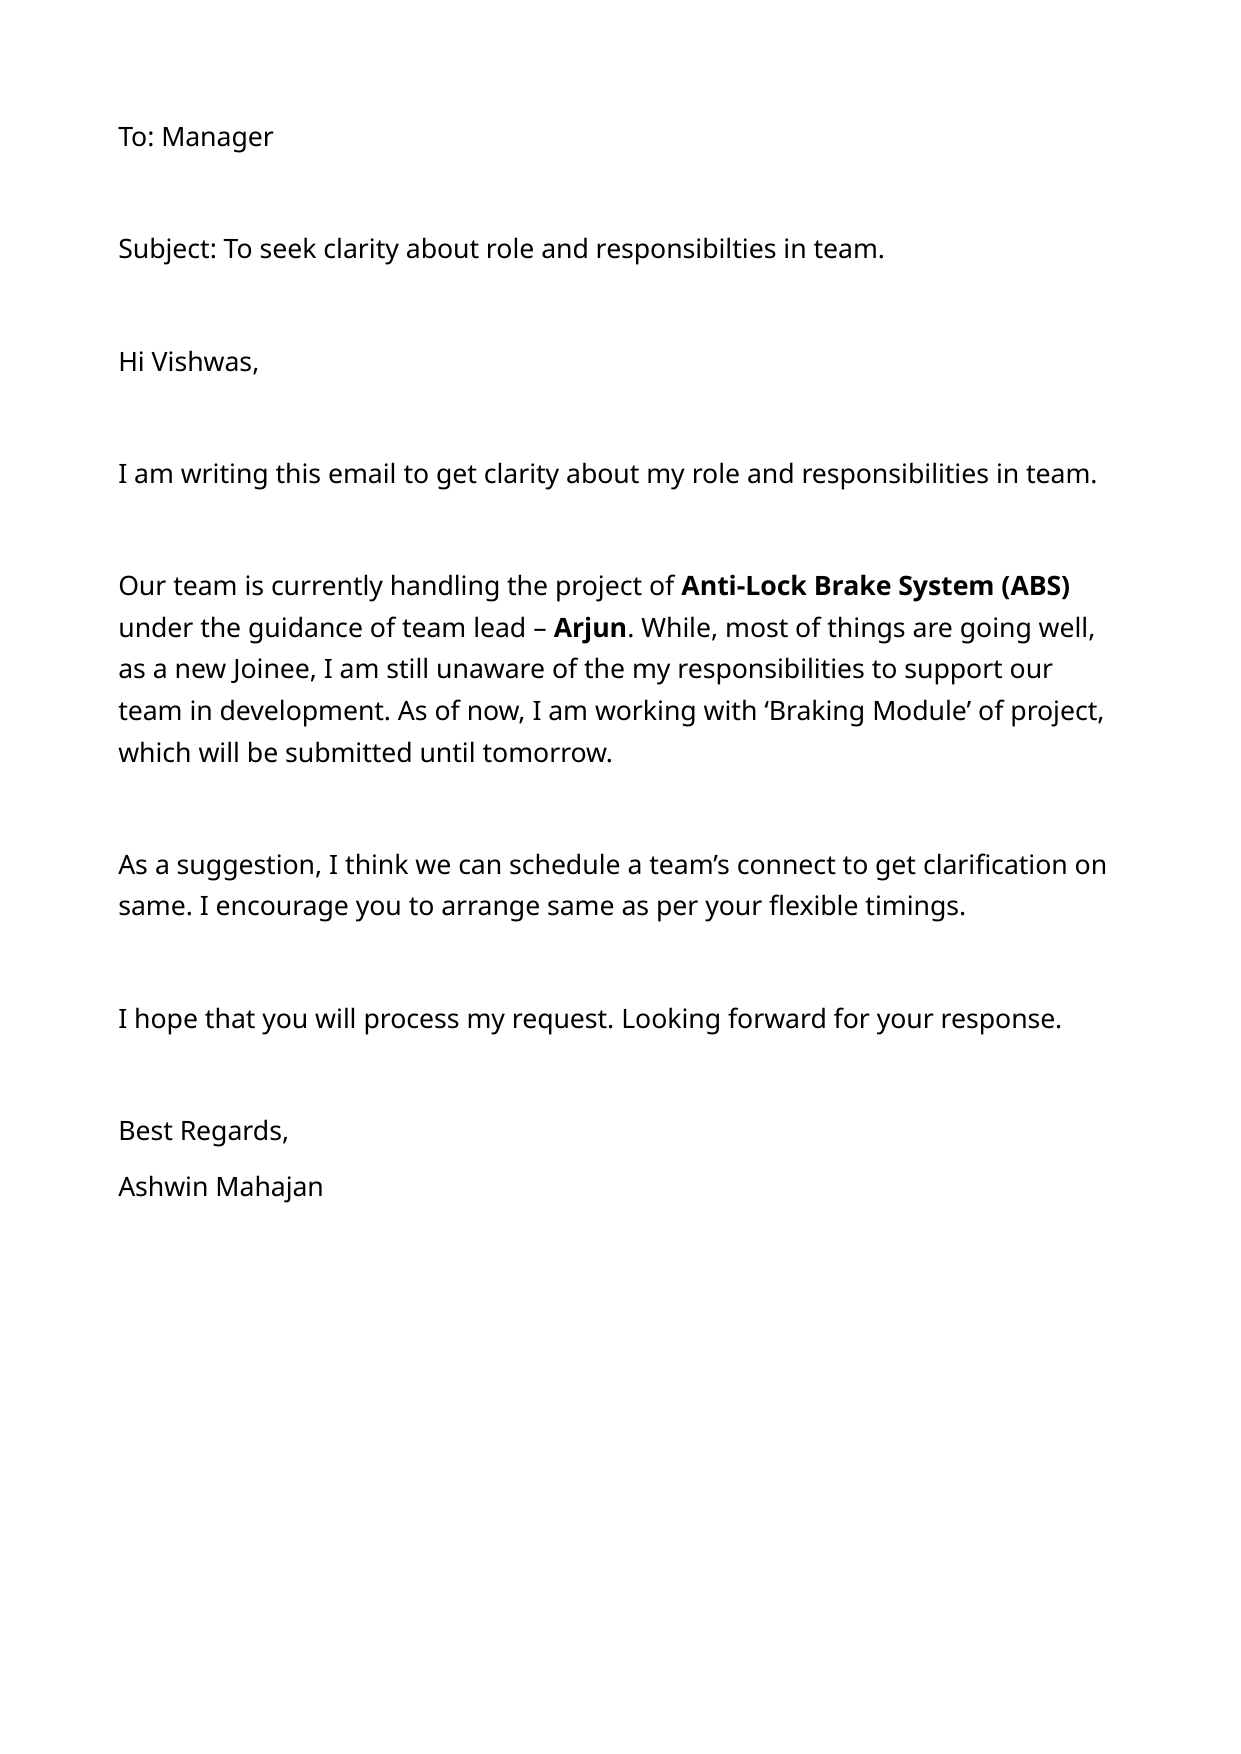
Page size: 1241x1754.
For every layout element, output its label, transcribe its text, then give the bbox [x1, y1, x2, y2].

text Subject: To seek clarity about role and responsibilties in team. [118, 230, 1122, 267]
text Our team is currently handling the project of Anti-Lock Brake System (ABS) under the guidance of team lead – Arjun. While, most of things are going well, as a new Joinee, I am still unaware of the my responsibilities to support our team in development. As of now, I am working with ‘Braking Module’ of project, which will be submitted until tomorrow. [118, 567, 1122, 770]
text Hi Vishwas, [118, 343, 1122, 379]
text Ashwin Mahajan [118, 1168, 1122, 1204]
text I am writing this email to get clarity about my role and responsibilities in team. [118, 455, 1122, 491]
text I hope that you will process my request. Looking forward for your response. [118, 1000, 1122, 1036]
text Best Regards, [118, 1112, 1122, 1148]
text To: Manager [118, 118, 1122, 154]
text As a suggestion, I think we can schedule a team’s connect to get clarification on same. I encourage you to arrange same as per your flexible timings. [118, 846, 1122, 923]
